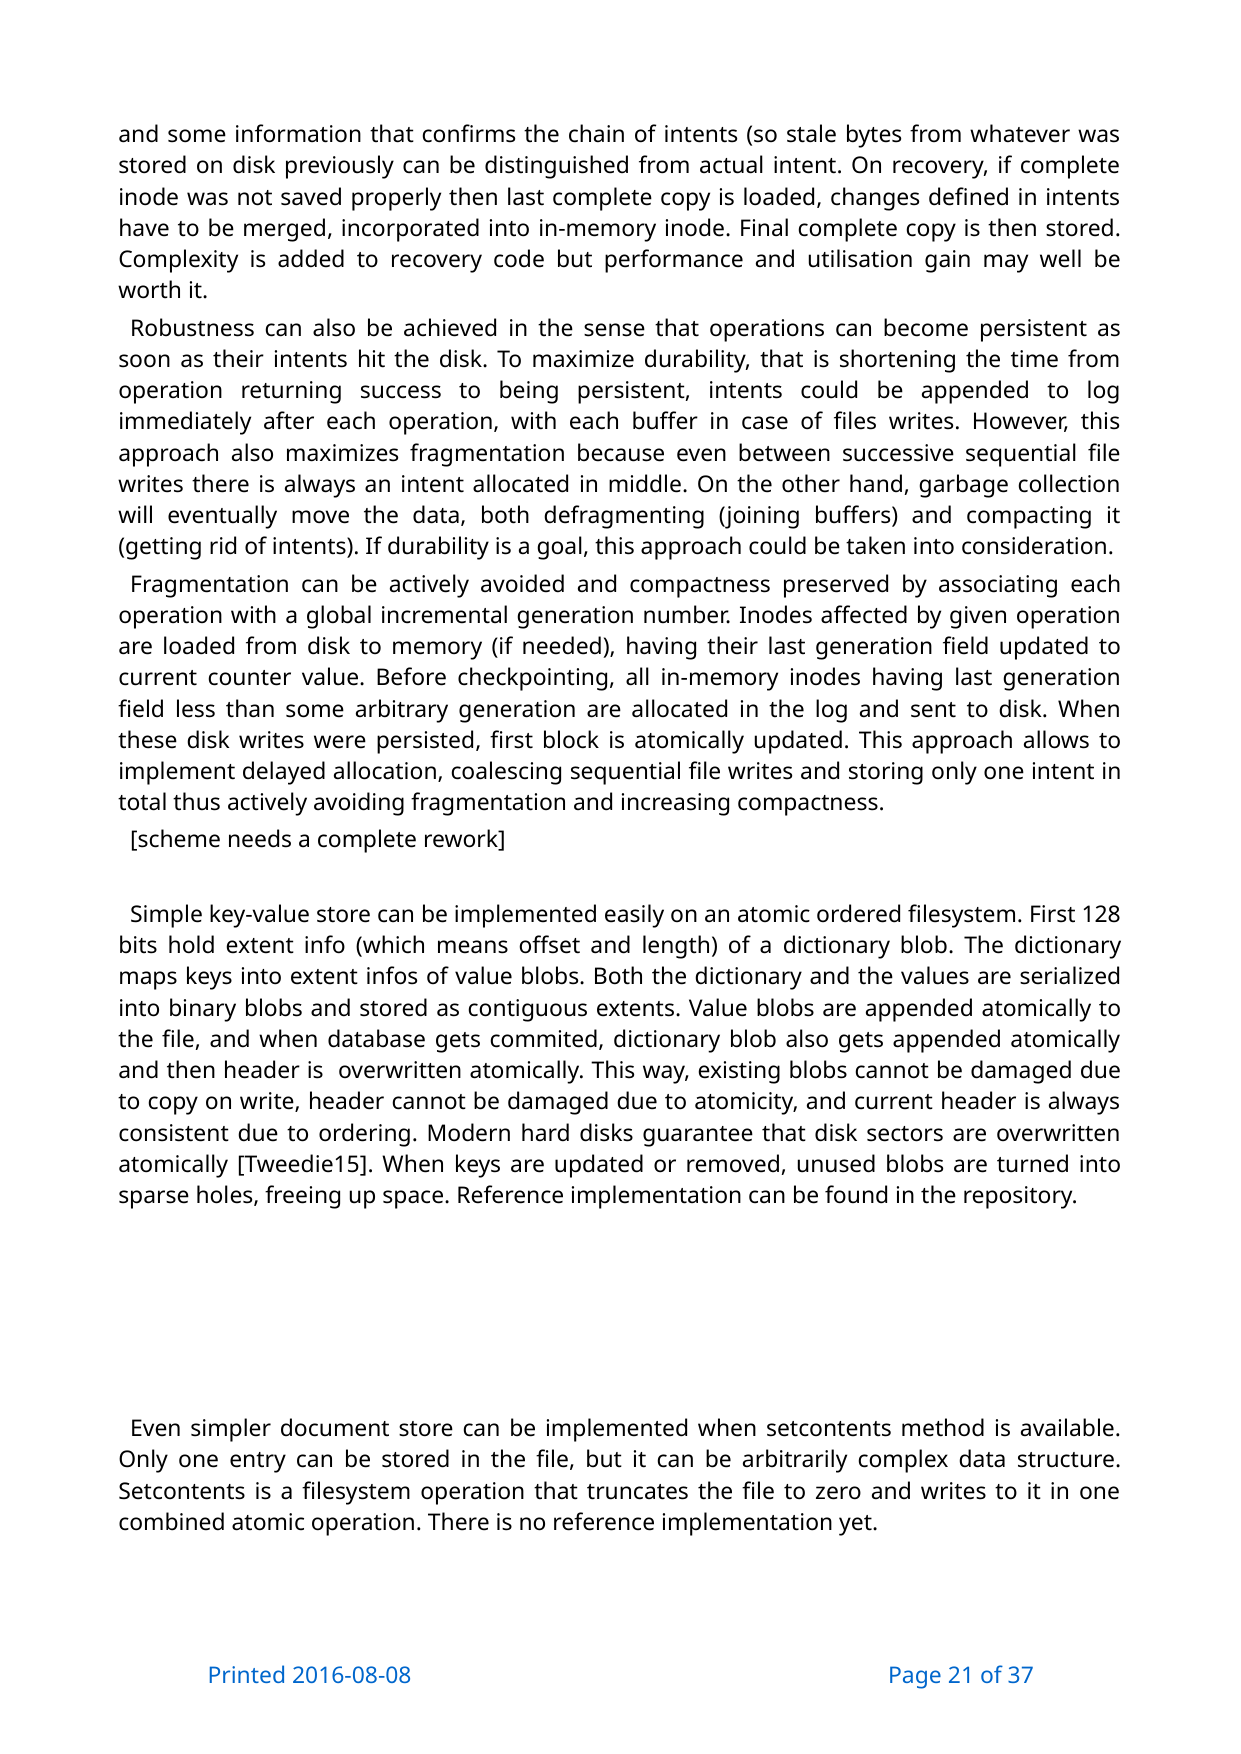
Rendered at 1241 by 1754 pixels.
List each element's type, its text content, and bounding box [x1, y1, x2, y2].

text Even simpler document store can be implemented when setcontents method is available. Only one entry can be stored in the file, but it can be arbitrarily complex data structure. Setcontents is a filesystem operation that truncates the file to zero and writes to it in one combined atomic operation. There is no reference implementation yet. [118, 1412, 1122, 1537]
text Fragmentation can be actively avoided and compactness preserved by associating each operation with a global incremental generation number. Inodes affected by given operation are loaded from disk to memory (if needed), having their last generation field updated to current counter value. Before checkpointing, all in-memory inodes having last generation field less than some arbitrary generation are allocated in the log and sent to disk. When these disk writes were persisted, first block is atomically updated. This approach allows to implement delayed allocation, coalescing sequential file writes and storing only one intent in total thus actively avoiding fragmentation and increasing compactness. [118, 567, 1122, 817]
text Simple key-value store can be implemented easily on an atomic ordered filesystem. First 128 bits hold extent info (which means offset and length) of a dictionary blob. The dictionary maps keys into extent infos of value blobs. Both the dictionary and the values are serialized into binary blobs and stored as contiguous extents. Value blobs are appended atomically to the file, and when database gets commited, dictionary blob also gets appended atomically and then header is overwritten atomically. This way, existing blobs cannot be damaged due to copy on write, header cannot be damaged due to atomicity, and current header is always consistent due to ordering. Modern hard disks guarantee that disk sectors are overwritten atomically [Tweedie15]. When keys are updated or removed, unused blobs are turned into sparse holes, freeing up space. Reference implementation can be found in the repository. [118, 898, 1122, 1210]
text and some information that confirms the chain of intents (so stale bytes from whatever was stored on disk previously can be distinguished from actual intent. On recovery, if complete inode was not saved properly then last complete copy is loaded, changes defined in intents have to be merged, incorporated into in-memory inode. Final complete copy is then stored. Complexity is added to recovery code but performance and utilisation gain may well be worth it. [118, 118, 1122, 306]
text [scheme needs a complete rework] [118, 823, 1122, 855]
text Robustness can also be achieved in the sense that operations can become persistent as soon as their intents hit the disk. To maximize durability, that is shortening the time from operation returning success to being persistent, intents could be appended to log immediately after each operation, with each buffer in case of files writes. However, this approach also maximizes fragmentation because even between successive sequential file writes there is always an intent allocated in middle. On the other hand, garbage collection will eventually move the data, both defragmenting (joining buffers) and compacting it (getting rid of intents). If durability is a goal, this approach could be taken into consideration. [118, 312, 1122, 562]
